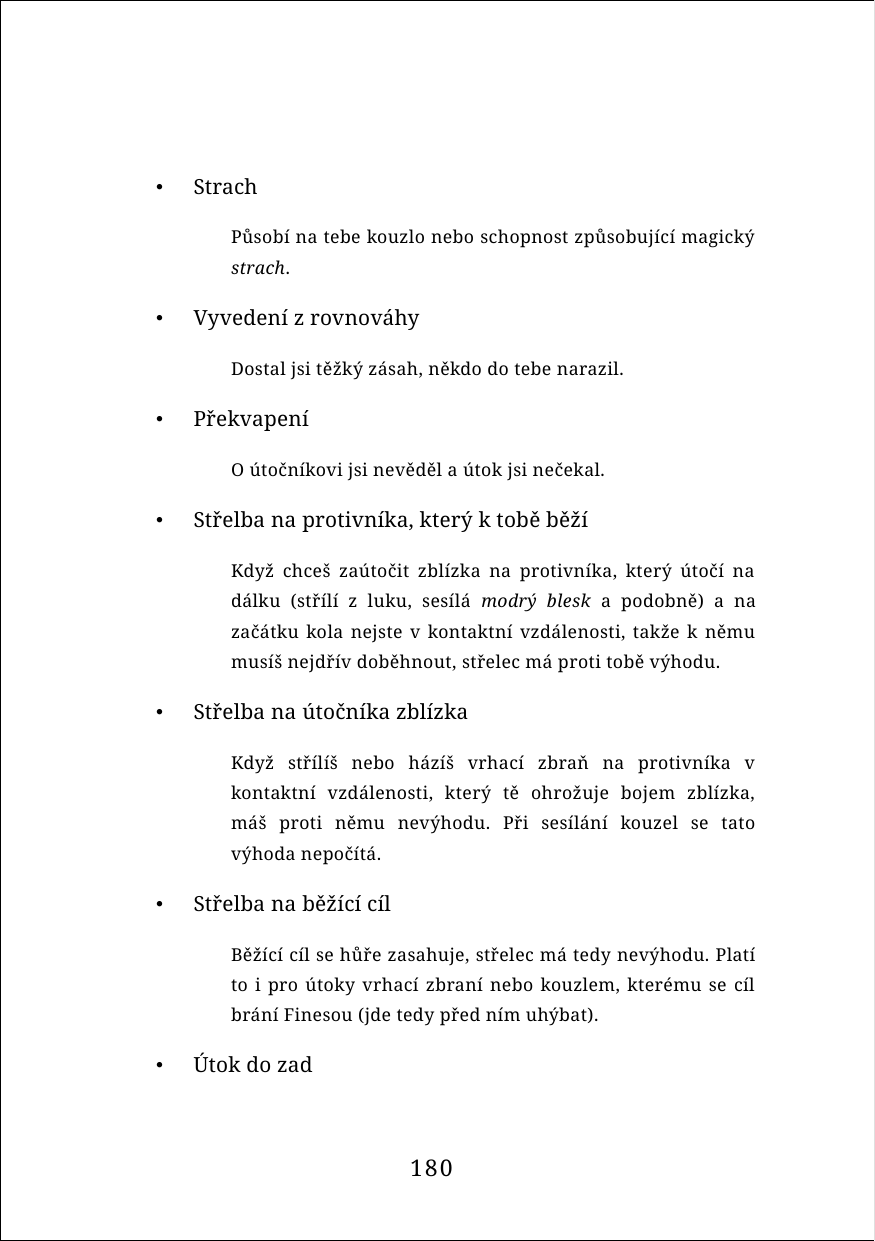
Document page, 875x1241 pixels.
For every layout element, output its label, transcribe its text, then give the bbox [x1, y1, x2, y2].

list Když střílíš nebo házíš vrhací zbraň na protivníka v kontaktní vzdálenosti, který tě ohrožuje bojem zblízka, máš proti němu nevýhodu. Při sesílání kouzel se tato výhoda nepočítá. [193, 750, 756, 865]
list Útok do zad [156, 1051, 756, 1079]
list Působí na tebe kouzlo nebo schopnost způsobující magický strach. [193, 225, 756, 279]
list Běžící cíl se hůře zasahuje, střelec má tedy nevýhodu. Platí to i pro útoky vrhací zbraní nebo kouzlem, kterému se cíl brání Finesou (jde tedy před ním uhýbat). [193, 942, 756, 1027]
list Střelba na protivníka, který k tobě běží [156, 505, 756, 534]
list Střelba na běžící cíl [156, 889, 756, 917]
list Dostal jsi těžký zásah, někdo do tebe narazil. [193, 356, 756, 381]
list Překvapení [156, 404, 756, 433]
list Když chceš zaútočit zblízka na protivníka, který útočí na dálku (střílí z luku, sesílá modrý blesk a podobně) a na začátku kola nejste v kontaktní vzdálenosti, takže k němu musíš nejdřív doběhnout, střelec má proti tobě výhodu. [193, 559, 756, 673]
list O útočníkovi jsi nevěděl a útok jsi nečekal. [193, 457, 756, 482]
list Střelba na útočníka zblízka [156, 697, 756, 726]
list Vyvedení z rovnováhy [156, 303, 756, 332]
list Strach [156, 172, 756, 200]
